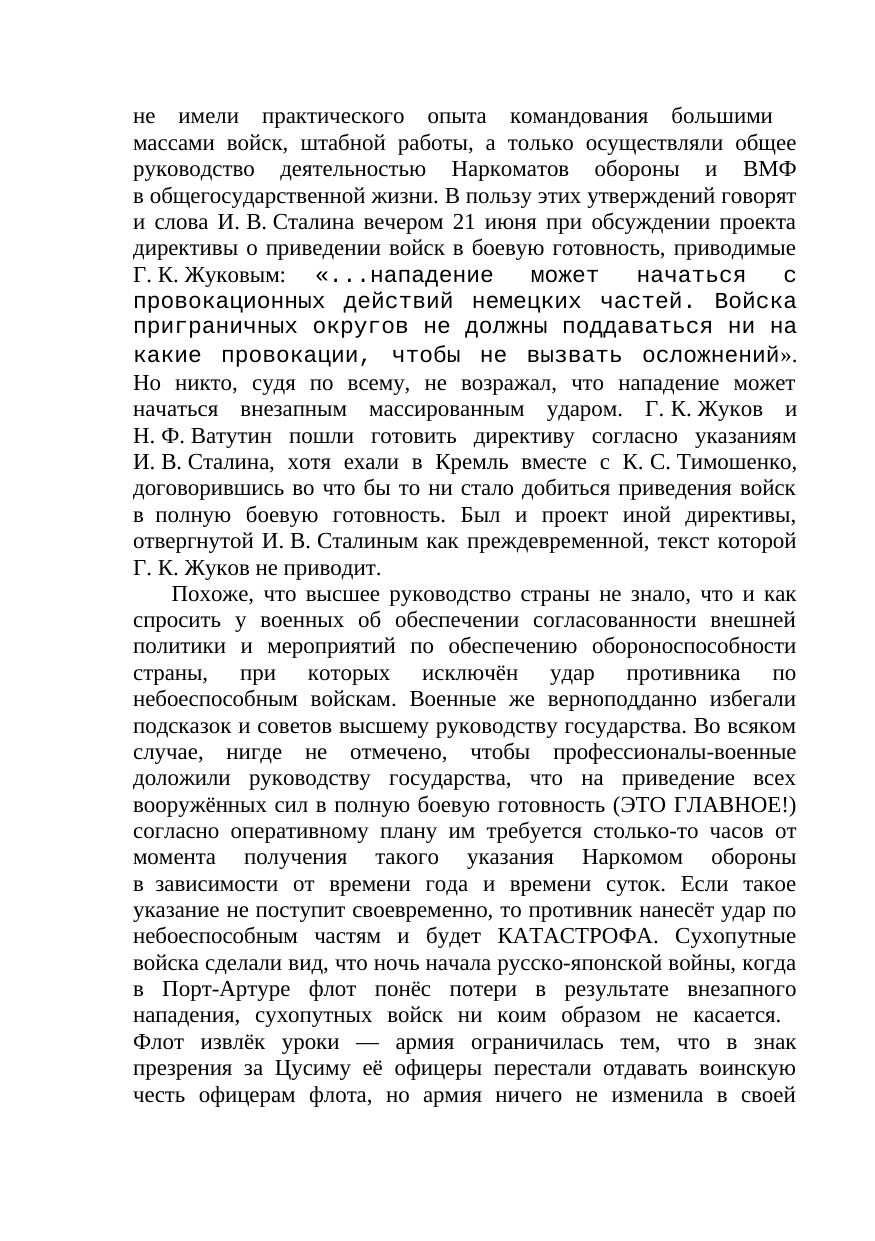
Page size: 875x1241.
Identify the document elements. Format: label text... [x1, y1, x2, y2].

text не имели практического опыта командования большими массами войск, штабной работы, а только осуществляли общее руководство деятельностью Наркоматов обороны и ВМФ в общегосударственной жизни. В пользу этих утверждений говорят и слова И. В. Сталина вечером 21 июня при обсуждении проекта директивы о приведении войск в боевую готовность, приводимые Г. К. Жуковым: «...нападение может начаться с провокационных действий немецких частей. Войска приграничных округов не должны поддаваться ни на какие провокации, чтобы не вызвать осложнений». Но никто, судя по всему, не возражал, что нападение может начаться внезапным массированным ударом. Г. К. Жуков и Н. Ф. Ватутин пошли готовить директиву согласно указаниям И. В. Сталина, хотя ехали в Кремль вместе с К. С. Тимошенко, договорившись во что бы то ни стало добиться приведения войск в полную боевую готовность. Был и проект иной директивы, отвергнутой И. В. Сталиным как преждевременной, текст которой Г. К. Жуков не приводит. [133, 103, 797, 580]
text Похоже, что высшее руководство страны не знало, что и как спросить у военных об обеспечении согласованности внешней политики и мероприятий по обеспечению обороноспособности страны, при которых исключён удар противника по небоеспособным войскам. Военные же верноподданно избегали подсказок и советов высшему руководству государства. Во всяком случае, нигде не отмечено, чтобы профессионалы-военные доложили руководству государства, что на приведение всех вооружённых сил в полную боевую готовность (ЭТО ГЛАВНОЕ!) согласно оперативному плану им требуется столько-то часов от момента получения такого указания Наркомом обороны в зависимости от времени года и времени суток. Если такое указание не поступит своевременно, то противник нанесёт удар по небоеспособным частям и будет КАТАСТРОФА. Сухопутные войска сделали вид, что ночь начала русско-японской войны, когда в Порт-Артуре флот понёс потери в результате внезапного нападения, сухопутных войск ни коим образом не касается. Флот извлёк уроки — армия ограничилась тем, что в знак презрения за Цусиму её офицеры перестали отдавать воинскую честь офицерам флота, но армия ничего не изменила в своей [133, 580, 797, 1107]
